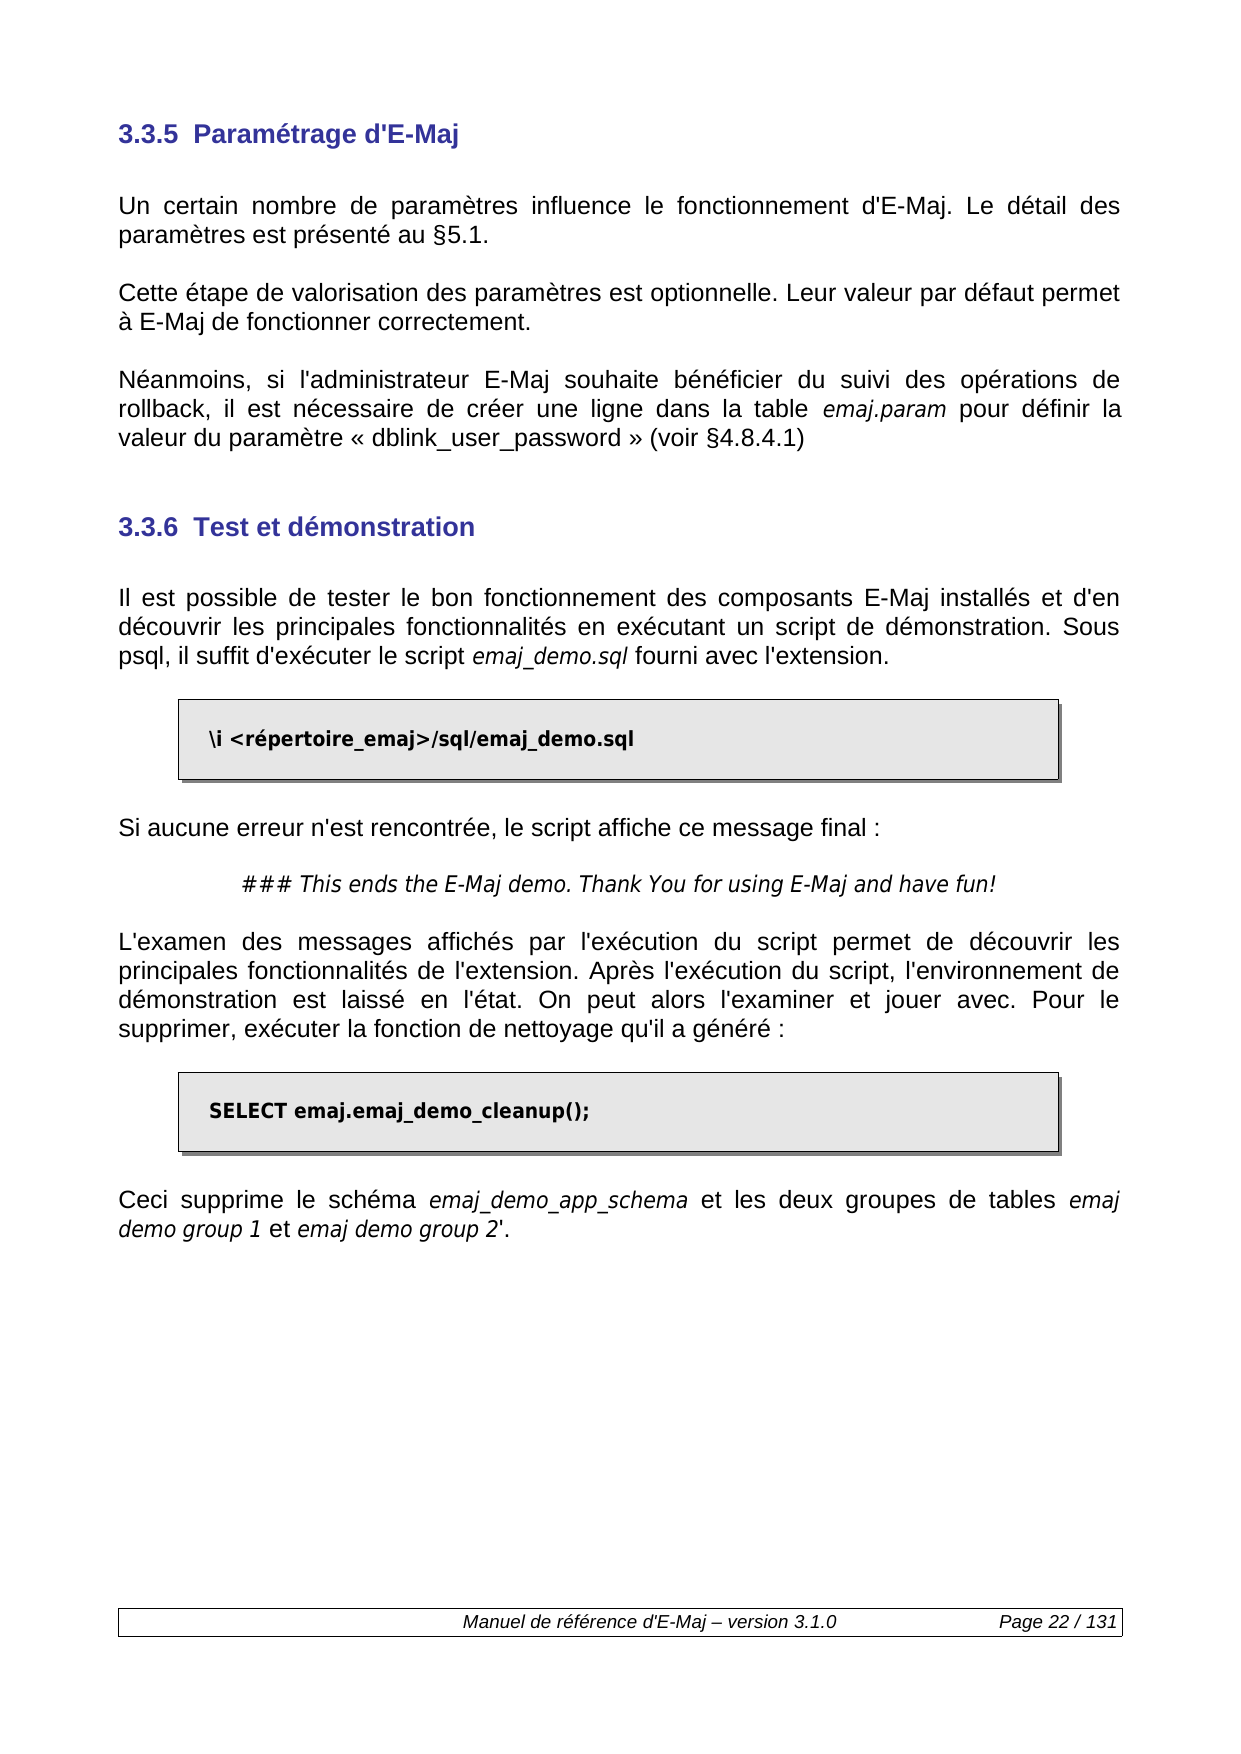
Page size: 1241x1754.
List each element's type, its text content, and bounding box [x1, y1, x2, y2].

text Il est possible de tester le bon fonctionnement des composants E-Maj installés et d'en découvrir les principales fonctionnalités en exécutant un script de démonstration. Sous psql, il suffit d'exécuter le script emaj_demo.sql fourni avec l'extension. [118, 583, 1122, 670]
text SELECT emaj.emaj_demo_cleanup(); [179, 1096, 1058, 1121]
text Néanmoins, si l'administrateur E-Maj souhaite bénéficier du suivi des opérations de rollback, il est nécessaire de créer une ligne dans la table emaj.param pour définir la valeur du paramètre « dblink_user_password » (voir §4.8.4.1) [118, 365, 1122, 452]
text \i <répertoire_emaj>/sql/emaj_demo.sql [179, 724, 1058, 748]
subtitle Paramétrage d'E-Maj [118, 118, 1122, 149]
text Cette étape de valorisation des paramètres est optionnelle. Leur valeur par défaut permet à E-Maj de fonctionner correctement. [118, 278, 1122, 336]
text ### This ends the E-Maj demo. Thank You for using E-Maj and have fun! [118, 871, 1122, 898]
text Un certain nombre de paramètres influence le fonctionnement d'E-Maj. Le détail des paramètres est présenté au §5.1. [118, 191, 1122, 249]
text L'examen des messages affichés par l'exécution du script permet de découvrir les principales fonctionnalités de l'extension. Après l'exécution du script, l'environnement de démonstration est laissé en l'état. On peut alors l'examiner et jouer avec. Pour le supprimer, exécuter la fonction de nettoyage qu'il a généré : [118, 927, 1122, 1043]
text Ceci supprime le schéma emaj_demo_app_schema et les deux groupes de tables emaj demo group 1 et emaj demo group 2'. [118, 1185, 1122, 1243]
subtitle Test et démonstration [118, 510, 1122, 541]
text Si aucune erreur n'est rencontrée, le script affiche ce message final : [118, 812, 1122, 842]
